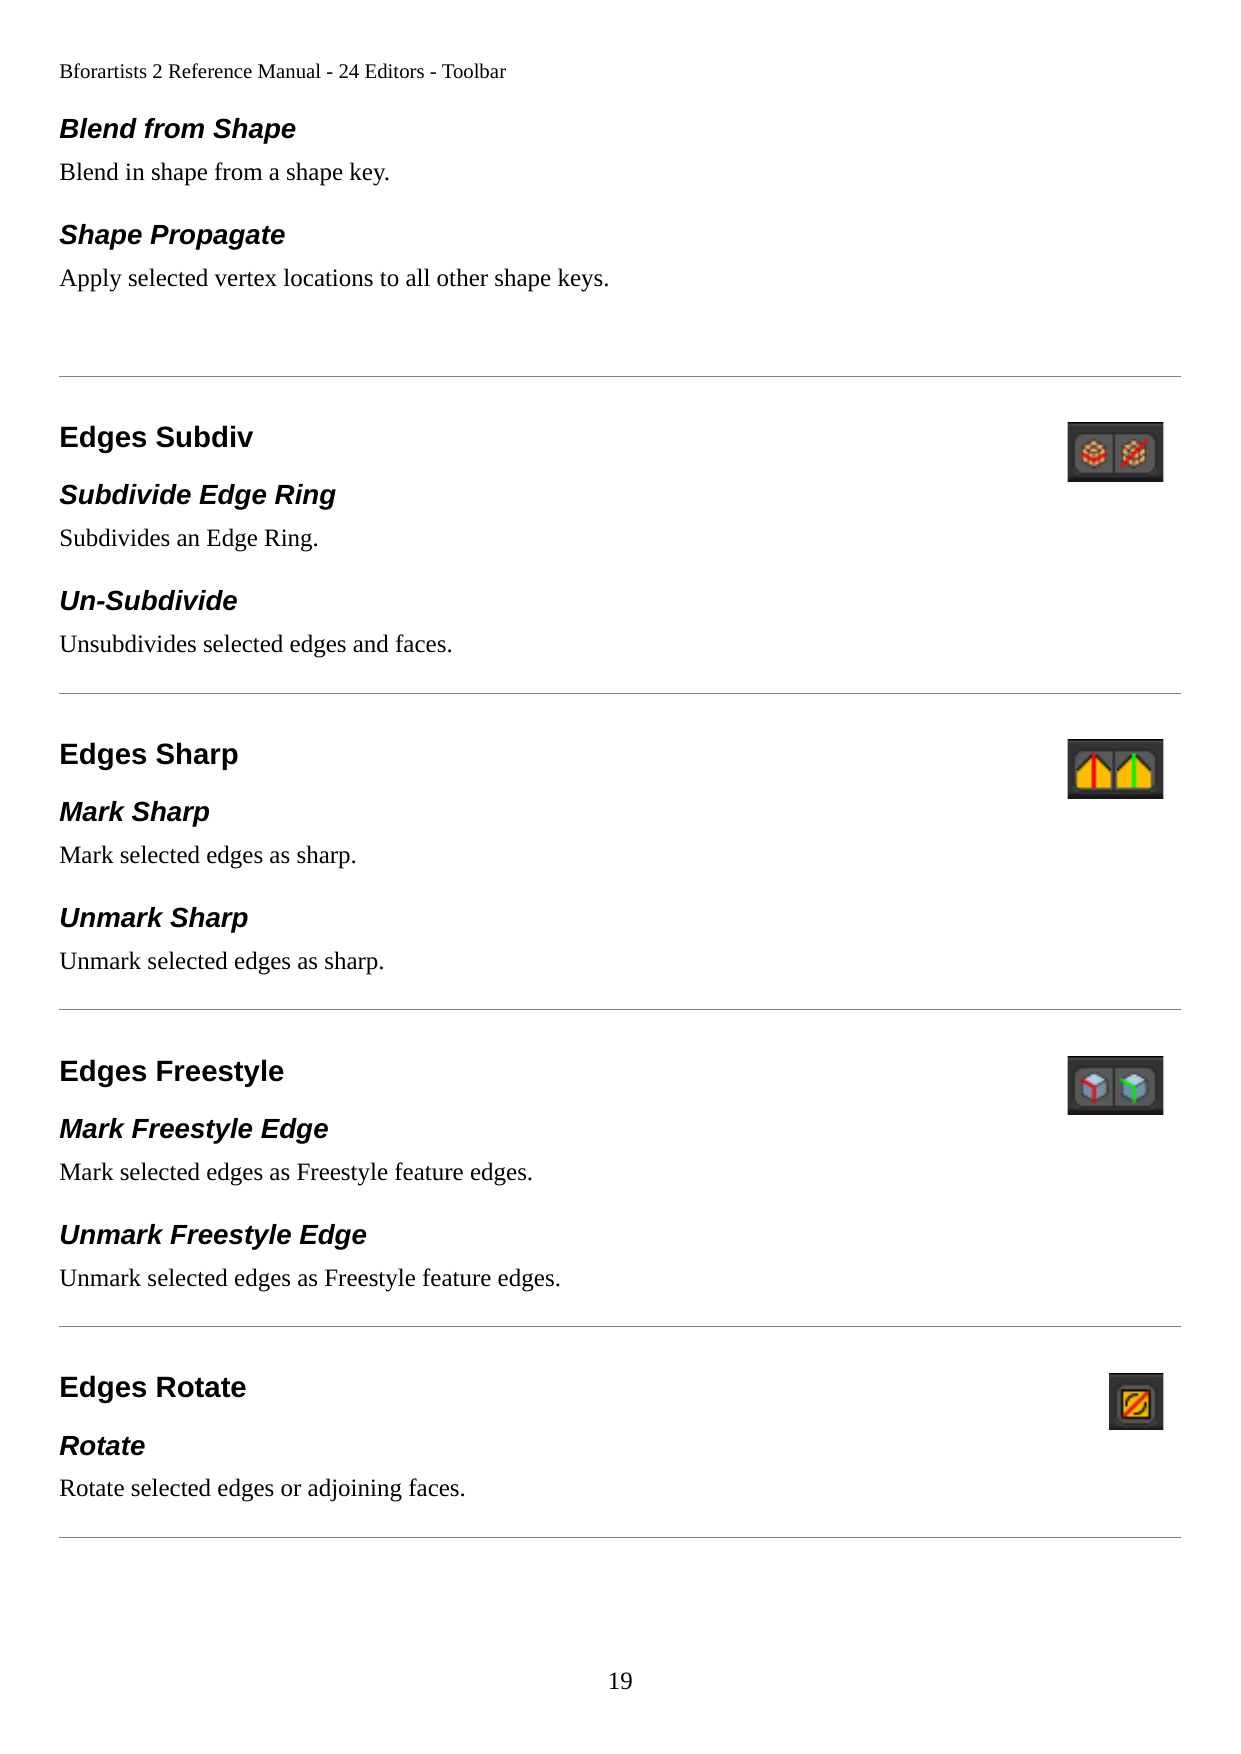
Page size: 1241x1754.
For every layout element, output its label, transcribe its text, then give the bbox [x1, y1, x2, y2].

text Unmark selected edges as Freestyle feature edges. [59, 1263, 1181, 1291]
subtitle Un-Subdivide [59, 584, 1181, 616]
subtitle Shape Propagate [59, 218, 1181, 250]
text Mark selected edges as Freestyle feature edges. [59, 1157, 1181, 1185]
subtitle Edges Sharp [59, 737, 1181, 770]
text Apply selected vertex locations to all other shape keys. [59, 263, 1181, 292]
picture [1067, 422, 1164, 482]
picture [1067, 739, 1164, 799]
picture [1109, 1373, 1164, 1430]
text Rotate selected edges or adjoining faces. [59, 1473, 1181, 1502]
picture [1067, 1056, 1164, 1115]
text Subdivides an Edge Ring. [59, 523, 1181, 552]
text Unsubdivides selected edges and faces. [59, 629, 1181, 658]
subtitle Mark Freestyle Edge [59, 1112, 1181, 1144]
text Unmark selected edges as sharp. [59, 946, 1181, 974]
subtitle Unmark Sharp [59, 901, 1181, 933]
subtitle Subdivide Edge Ring [59, 478, 1181, 510]
subtitle Edges Rotate [59, 1370, 1181, 1404]
subtitle Blend from Shape [59, 113, 1181, 144]
text Blend in shape from a shape key. [59, 157, 1181, 186]
subtitle Edges Subdiv [59, 420, 1181, 453]
subtitle Mark Sharp [59, 795, 1181, 827]
subtitle Unmark Freestyle Edge [59, 1218, 1181, 1250]
subtitle Edges Freestyle [59, 1053, 1181, 1087]
text Mark selected edges as sharp. [59, 840, 1181, 868]
subtitle Rotate [59, 1429, 1181, 1461]
